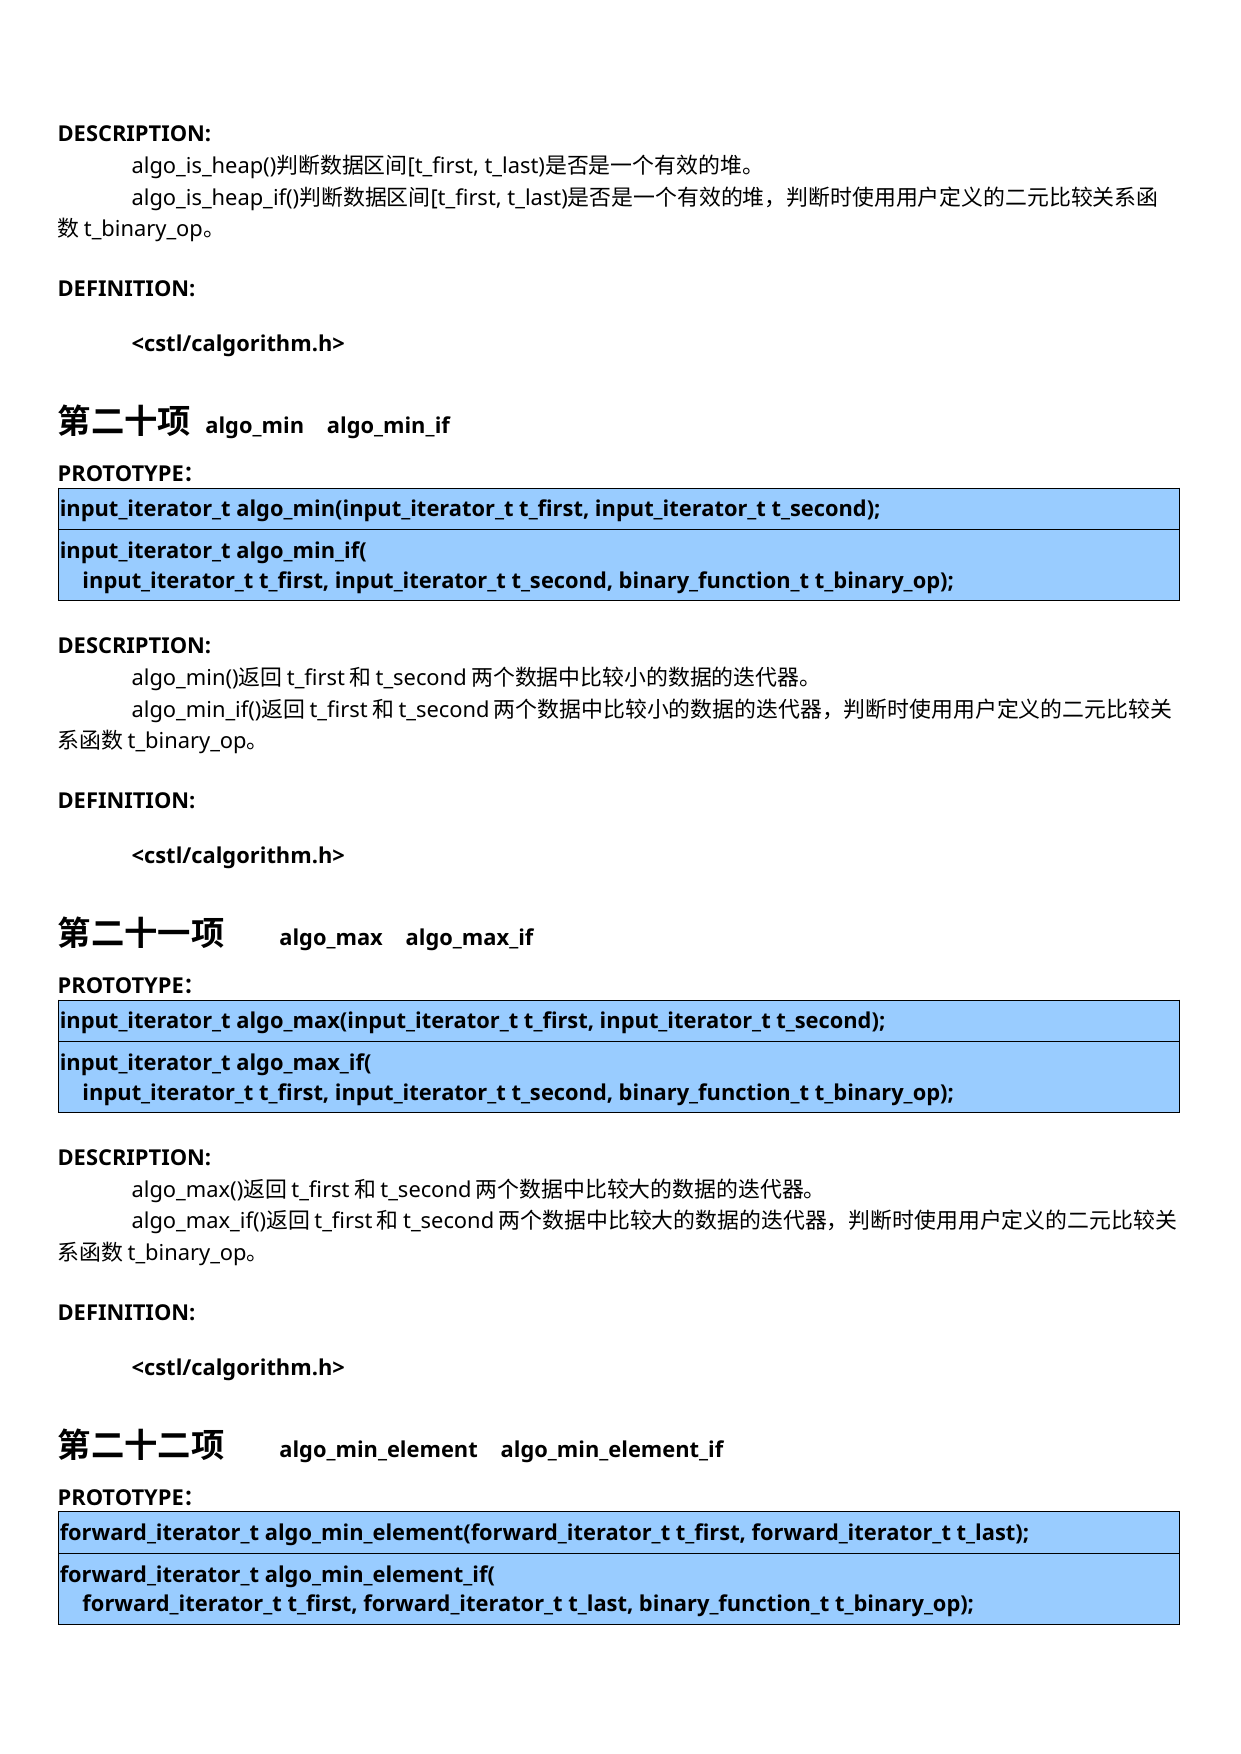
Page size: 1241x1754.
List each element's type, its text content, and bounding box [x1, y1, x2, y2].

text DEFINITION: [57, 1297, 1179, 1327]
subtitle algo_min_element algo_min_element_if [57, 1419, 1179, 1467]
text algo_is_heap()判断数据区间[t_first, t_last)是否是一个有效的堆。 [57, 148, 1179, 180]
text PROTOTYPE： [57, 1479, 1179, 1511]
table_cell input_iterator_t algo_max_if( input_iterator_t t_first, input_iterator_t t_second, binary_function_t t_binary_op); [59, 1042, 1179, 1112]
subtitle algo_max algo_max_if [57, 907, 1179, 955]
text algo_min()返回t_first和t_second两个数据中比较小的数据的迭代器。 [57, 660, 1179, 692]
table_header input_iterator_t algo_min(input_iterator_t t_first, input_iterator_t t_second); [59, 489, 1179, 529]
text <cstl/calgorithm.h> [57, 328, 1179, 358]
table_header input_iterator_t algo_max(input_iterator_t t_first, input_iterator_t t_second); [59, 1001, 1179, 1041]
subtitle algo_min algo_min_if [57, 395, 1179, 443]
text PROTOTYPE： [57, 968, 1179, 999]
table_cell input_iterator_t algo_min_if( input_iterator_t t_first, input_iterator_t t_second, binary_function_t t_binary_op); [59, 530, 1179, 600]
table_header forward_iterator_t algo_min_element(forward_iterator_t t_first, forward_iterator_t t_last); [59, 1512, 1179, 1553]
text DESCRIPTION: [57, 630, 1179, 660]
text algo_is_heap_if()判断数据区间[t_first, t_last)是否是一个有效的堆，判断时使用用户定义的二元比较关系函数t_binary_op。 [57, 180, 1179, 243]
text DESCRIPTION: [57, 118, 1179, 148]
text DESCRIPTION: [57, 1142, 1179, 1172]
table_cell forward_iterator_t algo_min_element_if( forward_iterator_t t_first, forward_iterator_t t_last, binary_function_t t_binary_op); [59, 1554, 1179, 1624]
text <cstl/calgorithm.h> [57, 840, 1179, 869]
text DEFINITION: [57, 785, 1179, 815]
text algo_max_if()返回t_first和t_second两个数据中比较大的数据的迭代器，判断时使用用户定义的二元比较关系函数t_binary_op。 [57, 1203, 1179, 1267]
text DEFINITION: [57, 273, 1179, 303]
text algo_min_if()返回t_first和t_second两个数据中比较小的数据的迭代器，判断时使用用户定义的二元比较关系函数t_binary_op。 [57, 692, 1179, 755]
text PROTOTYPE： [57, 456, 1179, 488]
text algo_max()返回t_first和t_second两个数据中比较大的数据的迭代器。 [57, 1172, 1179, 1203]
text <cstl/calgorithm.h> [57, 1352, 1179, 1381]
